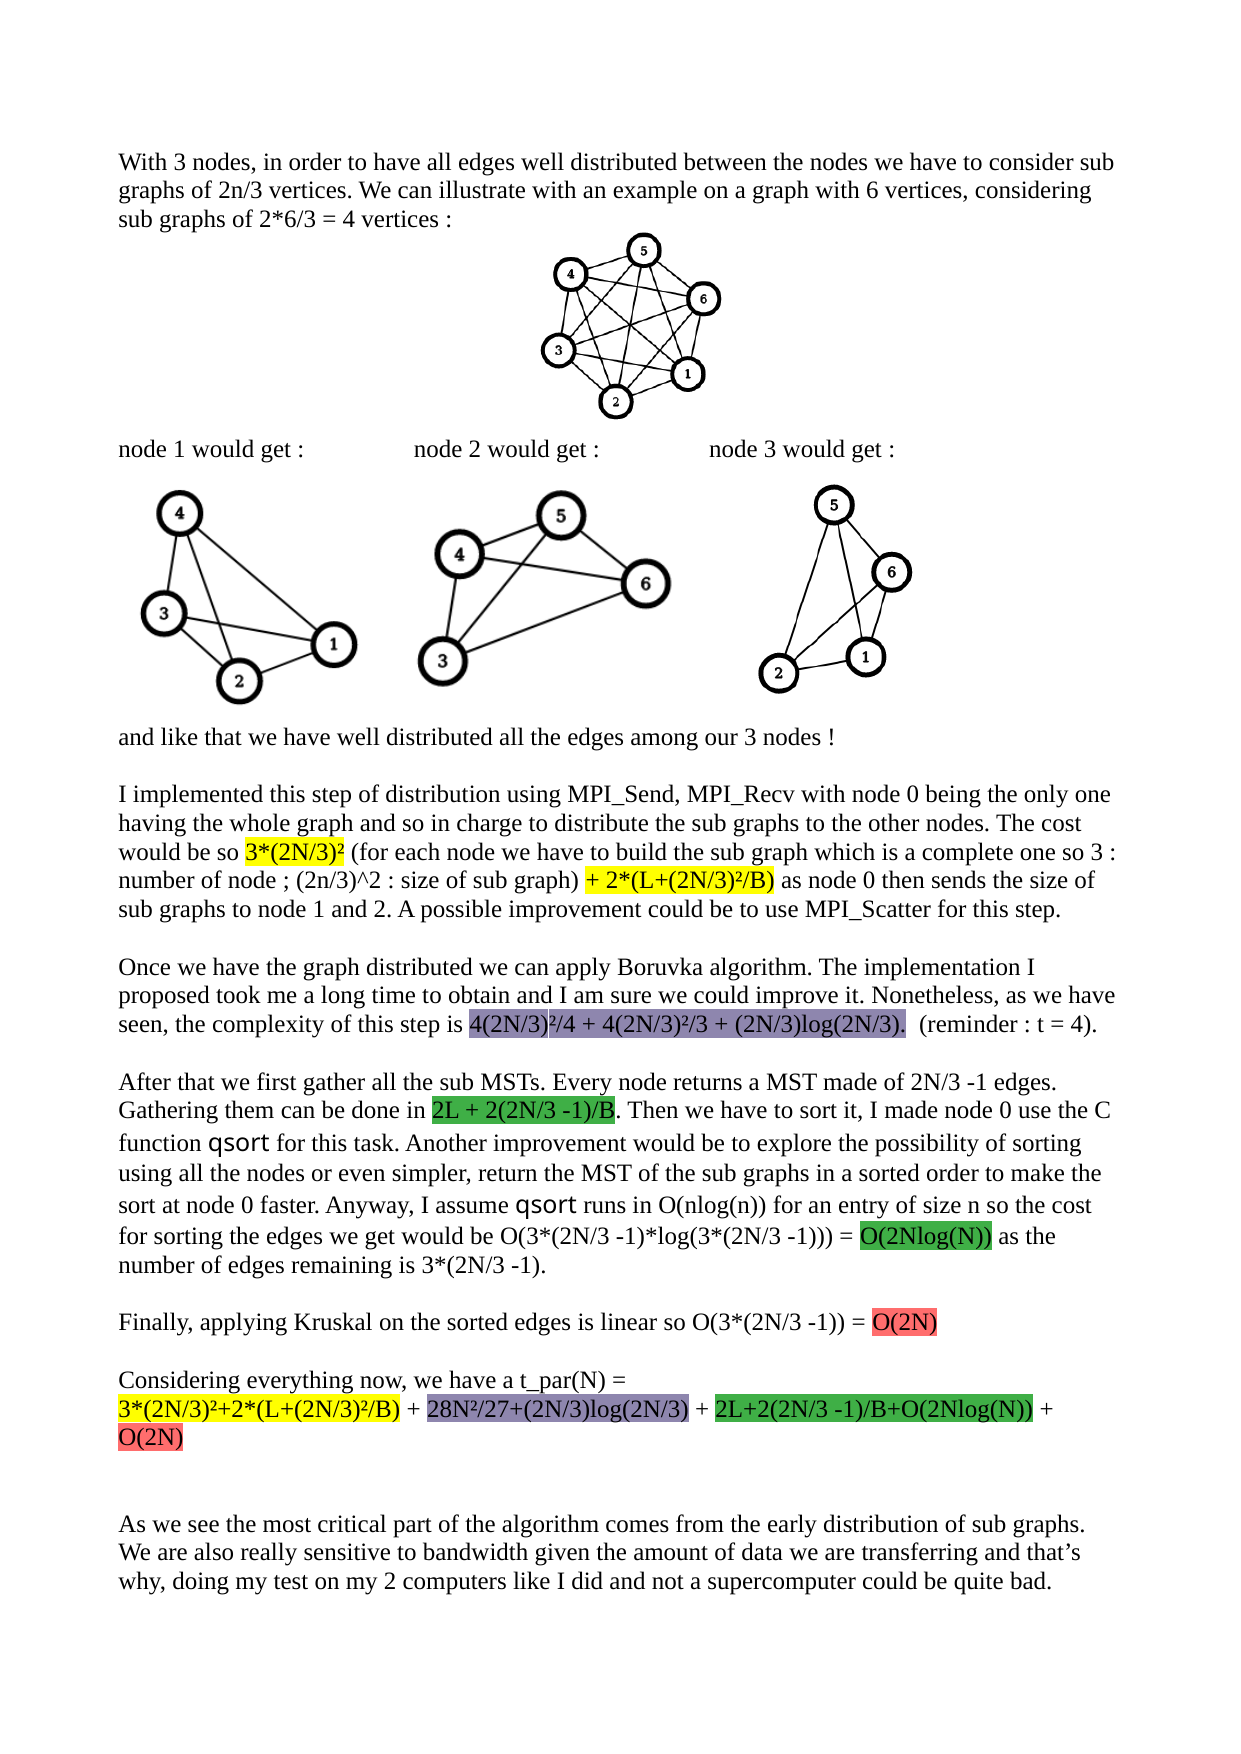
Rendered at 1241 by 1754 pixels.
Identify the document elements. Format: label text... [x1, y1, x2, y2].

text I implemented this step of distribution using MPI_Send, MPI_Recv with node 0 being the only one having the whole graph and so in charge to distribute the sub graphs to the other nodes. The cost would be so 3*(2N/3)² (for each node we have to build the sub graph which is a complete one so 3 : number of node ; (2n/3)^2 : size of sub graph) + 2*(L+(2N/3)²/B) as node 0 then sends the size of sub graphs to node 1 and 2. A possible improvement could be to use MPI_Scatter for this step. [118, 779, 1122, 923]
text Finally, applying Kruskal on the sorted edges is linear so O(3*(2N/3 -1)) = O(2N) [118, 1307, 1122, 1336]
text With 3 nodes, in order to have all edges well distributed between the nodes we have to consider sub graphs of 2n/3 vertices. We can illustrate with an example on a graph with 6 vertices, considering sub graphs of 2*6/3 = 4 vertices : [118, 147, 1122, 233]
picture [529, 220, 728, 427]
picture [413, 475, 688, 706]
text node 1 would get : node 2 would get : node 3 would get : [118, 434, 1122, 463]
text and like that we have well distributed all the edges among our 3 nodes ! [118, 722, 1122, 751]
text 3*(2N/3)²+2*(L+(2N/3)²/B) + 28N²/27+(2N/3)log(2N/3) + 2L+2(2N/3 -1)/B+O(2Nlog(N)) + O(2N) [118, 1394, 1122, 1451]
text Considering everything now, we have a t_par(N) = [118, 1365, 1122, 1394]
picture [131, 473, 369, 714]
text As we see the most critical part of the algorithm comes from the early distribution of sub graphs. We are also really sensitive to bandwidth given the amount of data we are transferring and that’s why, doing my test on my 2 computers like I did and not a supercomputer could be quite bad. [118, 1509, 1122, 1595]
picture [734, 476, 921, 704]
text Once we have the graph distributed we can apply Boruvka algorithm. The implementation I proposed took me a long time to obtain and I am sure we could improve it. Nonetheless, as we have seen, the complexity of this step is 4(2N/3)²/4 + 4(2N/3)²/3 + (2N/3)log(2N/3). (reminder : t = 4). [118, 952, 1122, 1038]
text After that we first gather all the sub MSTs. Every node returns a MST made of 2N/3 -1 edges. Gathering them can be done in 2L + 2(2N/3 -1)/B. Then we have to sort it, I made node 0 use the C function qsort for this task. Another improvement would be to explore the possibility of sorting using all the nodes or even simpler, return the MST of the sub graphs in a sorted order to make the sort at node 0 faster. Anyway, I assume qsort runs in O(nlog(n)) for an entry of size n so the cost for sorting the edges we get would be O(3*(2N/3 -1)*log(3*(2N/3 -1))) = O(2Nlog(N)) as the number of edges remaining is 3*(2N/3 -1). [118, 1067, 1122, 1279]
